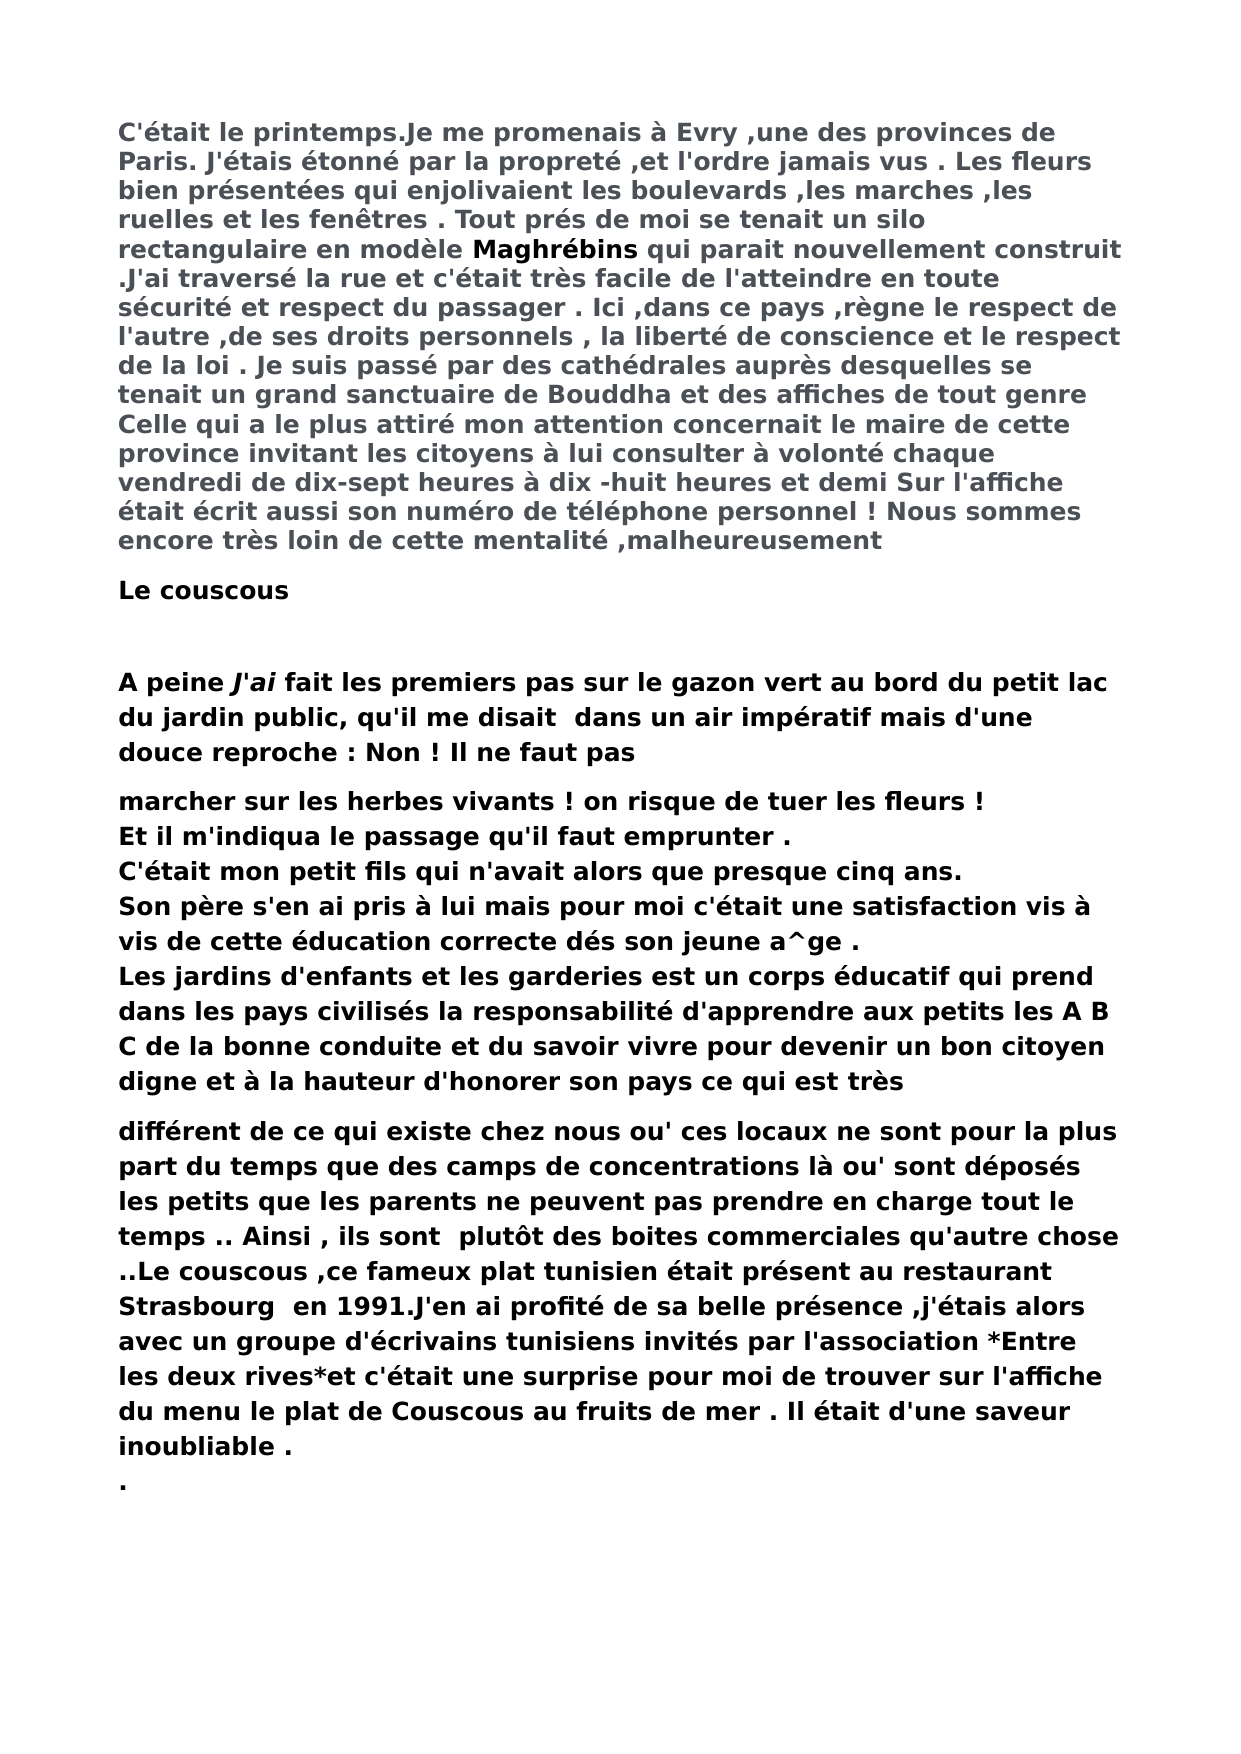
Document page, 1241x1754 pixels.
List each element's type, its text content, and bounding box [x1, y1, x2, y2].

subtitle C'était le printemps.Je me promenais à Evry ,une des provinces de Paris. J'étais étonné par la propreté ,et l'ordre jamais vus . Les fleurs bien présentées qui enjolivaient les boulevards ,les marches ,les ruelles et les fenêtres . Tout prés de moi se tenait un silo rectangulaire en modèle Maghrébins qui parait nouvellement construit .J'ai traversé la rue et c'était très facile de l'atteindre en toute sécurité et respect du passager . Ici ,dans ce pays ,règne le respect de l'autre ,de ses droits personnels , la liberté de conscience et le respect de la loi . Je suis passé par des cathédrales auprès desquelles se tenait un grand sanctuaire de Bouddha et des affiches de tout genre Celle qui a le plus attiré mon attention concernait le maire de cette province invitant les citoyens à lui consulter à volonté chaque vendredi de dix-sept heures à dix -huit heures et demi Sur l'affiche était écrit aussi son numéro de téléphone personnel ! Nous sommes encore très loin de cette mentalité ,malheureusement [118, 118, 1122, 556]
text différent de ce qui existe chez nous ou' ces locaux ne sont pour la plus part du temps que des camps de concentrations là ou' sont déposés les petits que les parents ne peuvent pas prendre en charge tout le temps .. Ainsi , ils sont plutôt des boites commerciales qu'autre chose ..Le couscous ,ce fameux plat tunisien était présent au restaurant Strasbourg en 1991.J'en ai profité de sa belle présence ,j'étais alors avec un groupe d'écrivains tunisiens invités par l'association *Entre les deux rives*et c'était une surprise pour moi de trouver sur l'affiche du menu le plat de Couscous au fruits de mer . Il était d'une saveur inoubliable . . [118, 1117, 1122, 1496]
text marcher sur les herbes vivants ! on risque de tuer les fleurs ! Et il m'indiqua le passage qu'il faut emprunter . C'était mon petit fils qui n'avait alors que presque cinq ans. Son père s'en ai pris à lui mais pour moi c'était une satisfaction vis à vis de cette éducation correcte dés son jeune a^ge . Les jardins d'enfants et les garderies est un corps éducatif qui prend dans les pays civilisés la responsabilité d'apprendre aux petits les A B C de la bonne conduite et du savoir vivre pour devenir un bon citoyen digne et à la hauteur d'honorer son pays ce qui est très [118, 787, 1122, 1096]
text A peine J'ai fait les premiers pas sur le gazon vert au bord du petit lac du jardin public, qu'il me disait dans un air impératif mais d'une douce reproche : Non ! Il ne faut pas [118, 668, 1122, 767]
subtitle Le couscous [118, 576, 1122, 606]
